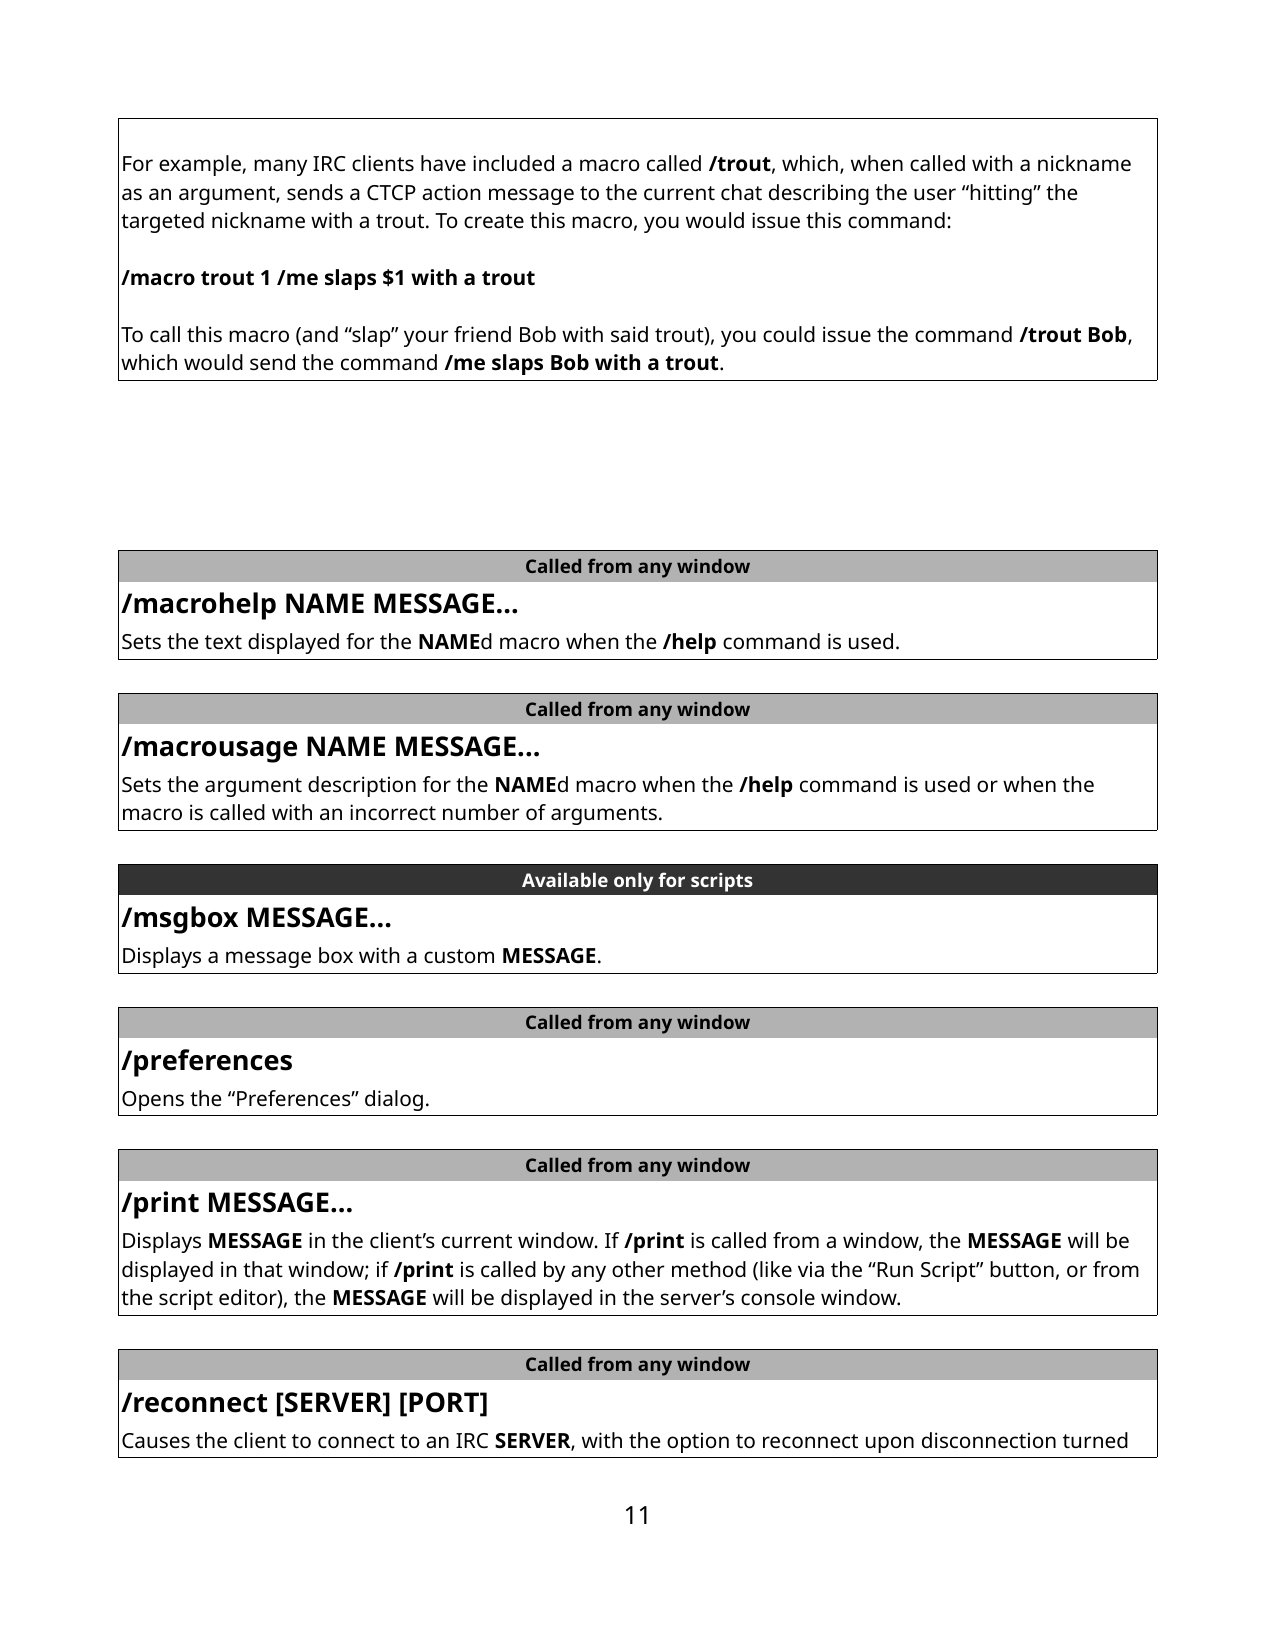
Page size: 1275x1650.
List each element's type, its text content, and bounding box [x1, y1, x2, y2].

table_cell /macrousage NAME MESSAGE... [119, 724, 1157, 767]
table_cell /msgbox MESSAGE... [119, 895, 1157, 938]
table_header Called from any window [119, 1008, 1157, 1038]
table_header Called from any window [119, 1150, 1157, 1181]
table_cell Sets the argument description for the NAMEd macro when the /help command is used or when the macro is called with an incorrect number of arguments. [119, 767, 1157, 830]
table_cell Displays a message box with a custom MESSAGE. [119, 938, 1157, 972]
table_cell For example, many IRC clients have included a macro called /trout, which, when called with a nickname as an argument, sends a CTCP action message to the current chat describing the user “hitting” the targeted nickname with a trout. To create this macro, you would issue this command: /macro trout 1 /me slaps $1 with a trout To call this macro (and “slap” your friend Bob with said trout), you could issue the command /trout Bob, which would send the command /me slaps Bob with a trout. [119, 119, 1157, 380]
table_header Called from any window [119, 551, 1157, 582]
table_cell Displays MESSAGE in the client’s current window. If /print is called from a window, the MESSAGE will be displayed in that window; if /print is called by any other method (like via the “Run Script” button, or from the script editor), the MESSAGE will be displayed in the server’s console window. [119, 1223, 1157, 1314]
table_header Called from any window [119, 1350, 1157, 1380]
table_cell /macrohelp NAME MESSAGE... [119, 582, 1157, 624]
table_header Called from any window [119, 694, 1157, 724]
table_cell Sets the text displayed for the NAMEd macro when the /help command is used. [119, 625, 1157, 659]
table_cell Opens the “Preferences” dialog. [119, 1081, 1157, 1115]
table_cell /print MESSAGE... [119, 1181, 1157, 1223]
table_cell /preferences [119, 1038, 1157, 1081]
table_header Available only for scripts [119, 865, 1157, 895]
table_cell /reconnect [SERVER] [PORT] [119, 1380, 1157, 1423]
table_cell Causes the client to connect to an IRC SERVER, with the option to reconnect upon disconnection turned [119, 1423, 1157, 1457]
